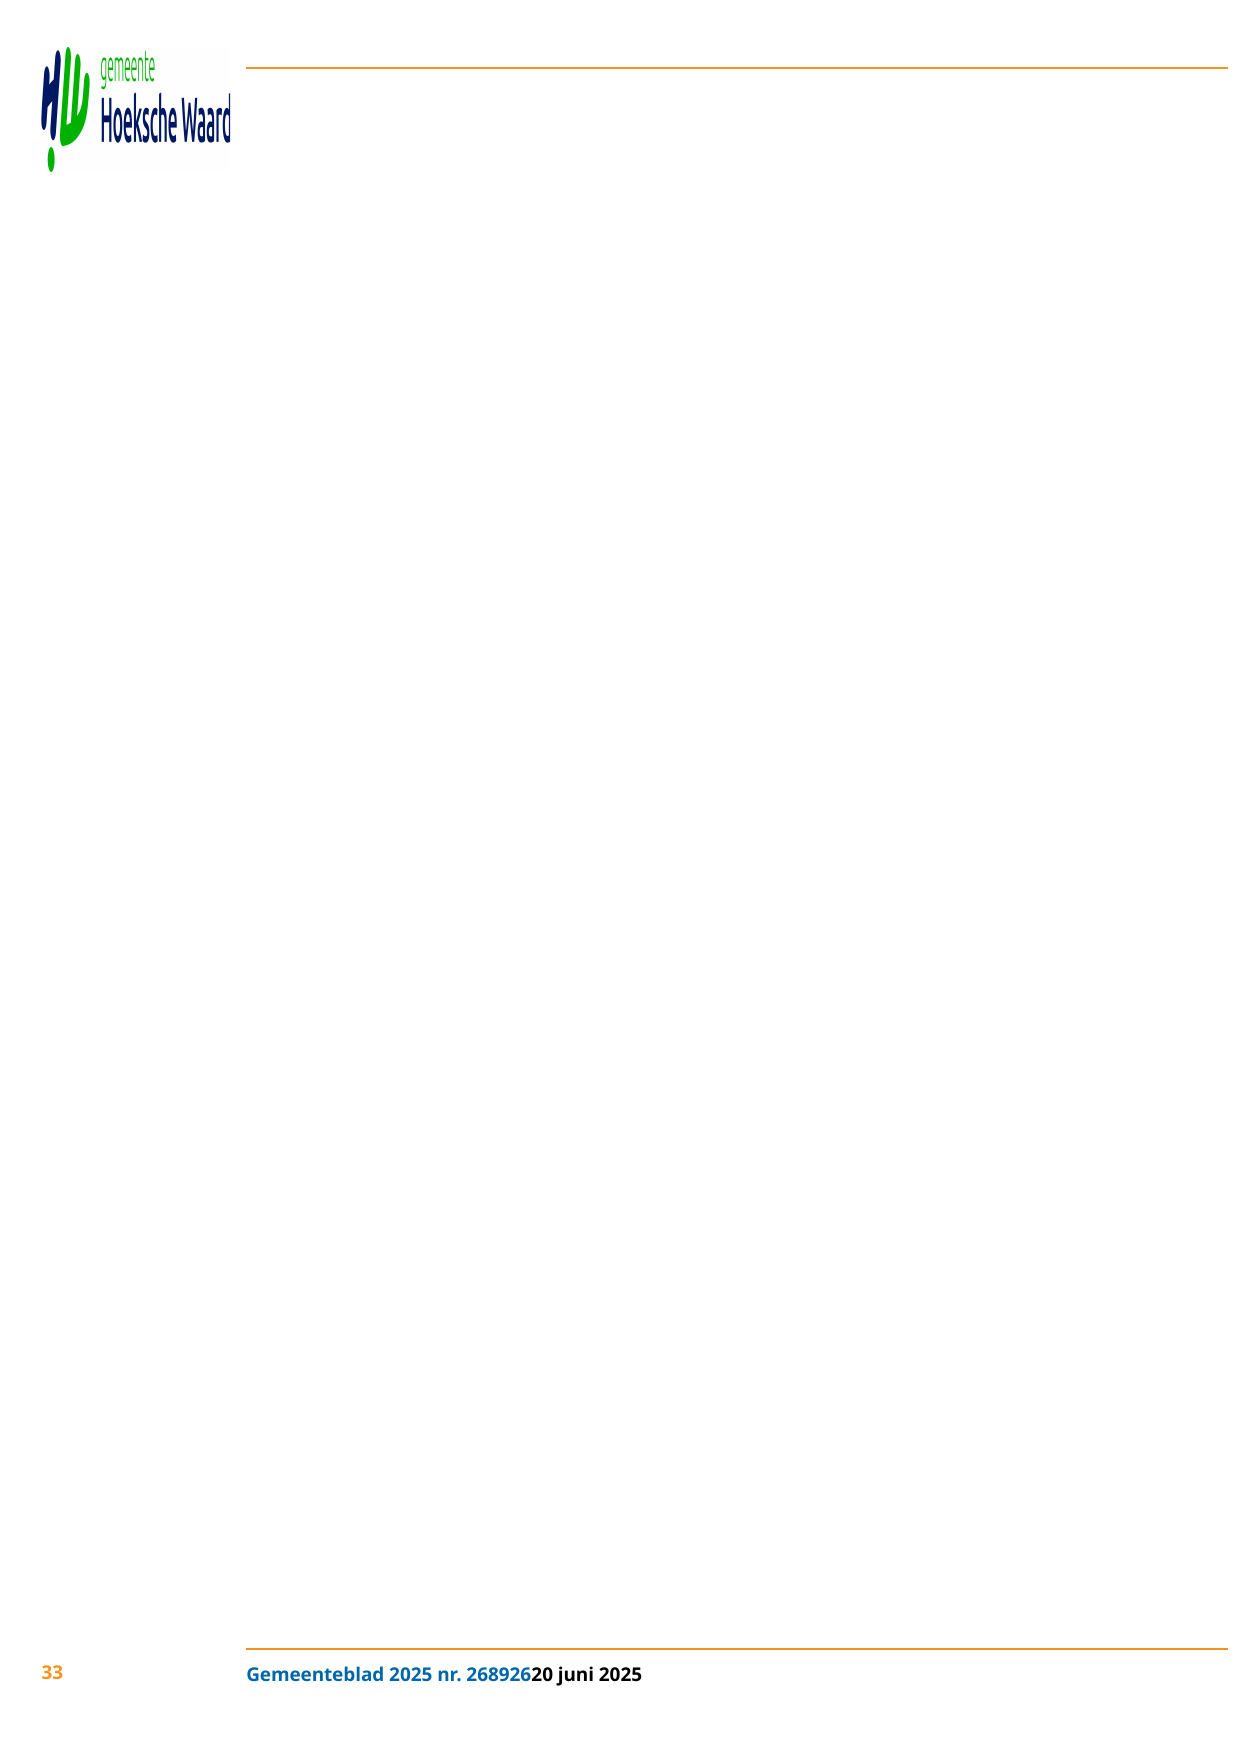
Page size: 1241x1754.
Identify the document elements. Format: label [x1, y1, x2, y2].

picture [41, 47, 231, 172]
